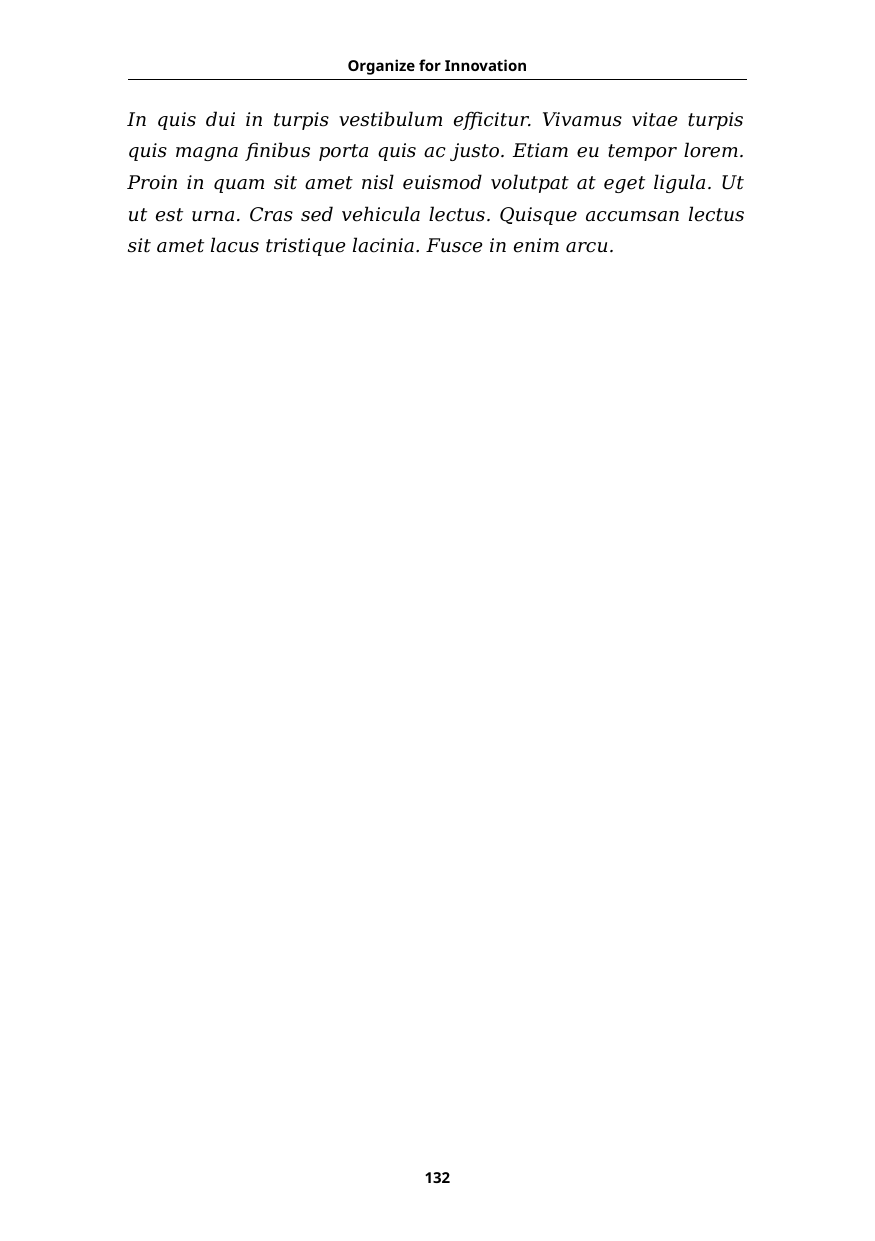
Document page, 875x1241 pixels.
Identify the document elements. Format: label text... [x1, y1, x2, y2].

text In quis dui in turpis vestibulum efficitur. Vivamus vitae turpis quis magna finibus porta quis ac justo. Etiam eu tempor lorem. Proin in quam sit amet nisl euismod volutpat at eget ligula. Ut ut est urna. Cras sed vehicula lectus. Quisque accumsan lectus sit amet lacus tristique lacinia. Fusce in enim arcu. [127, 109, 747, 257]
